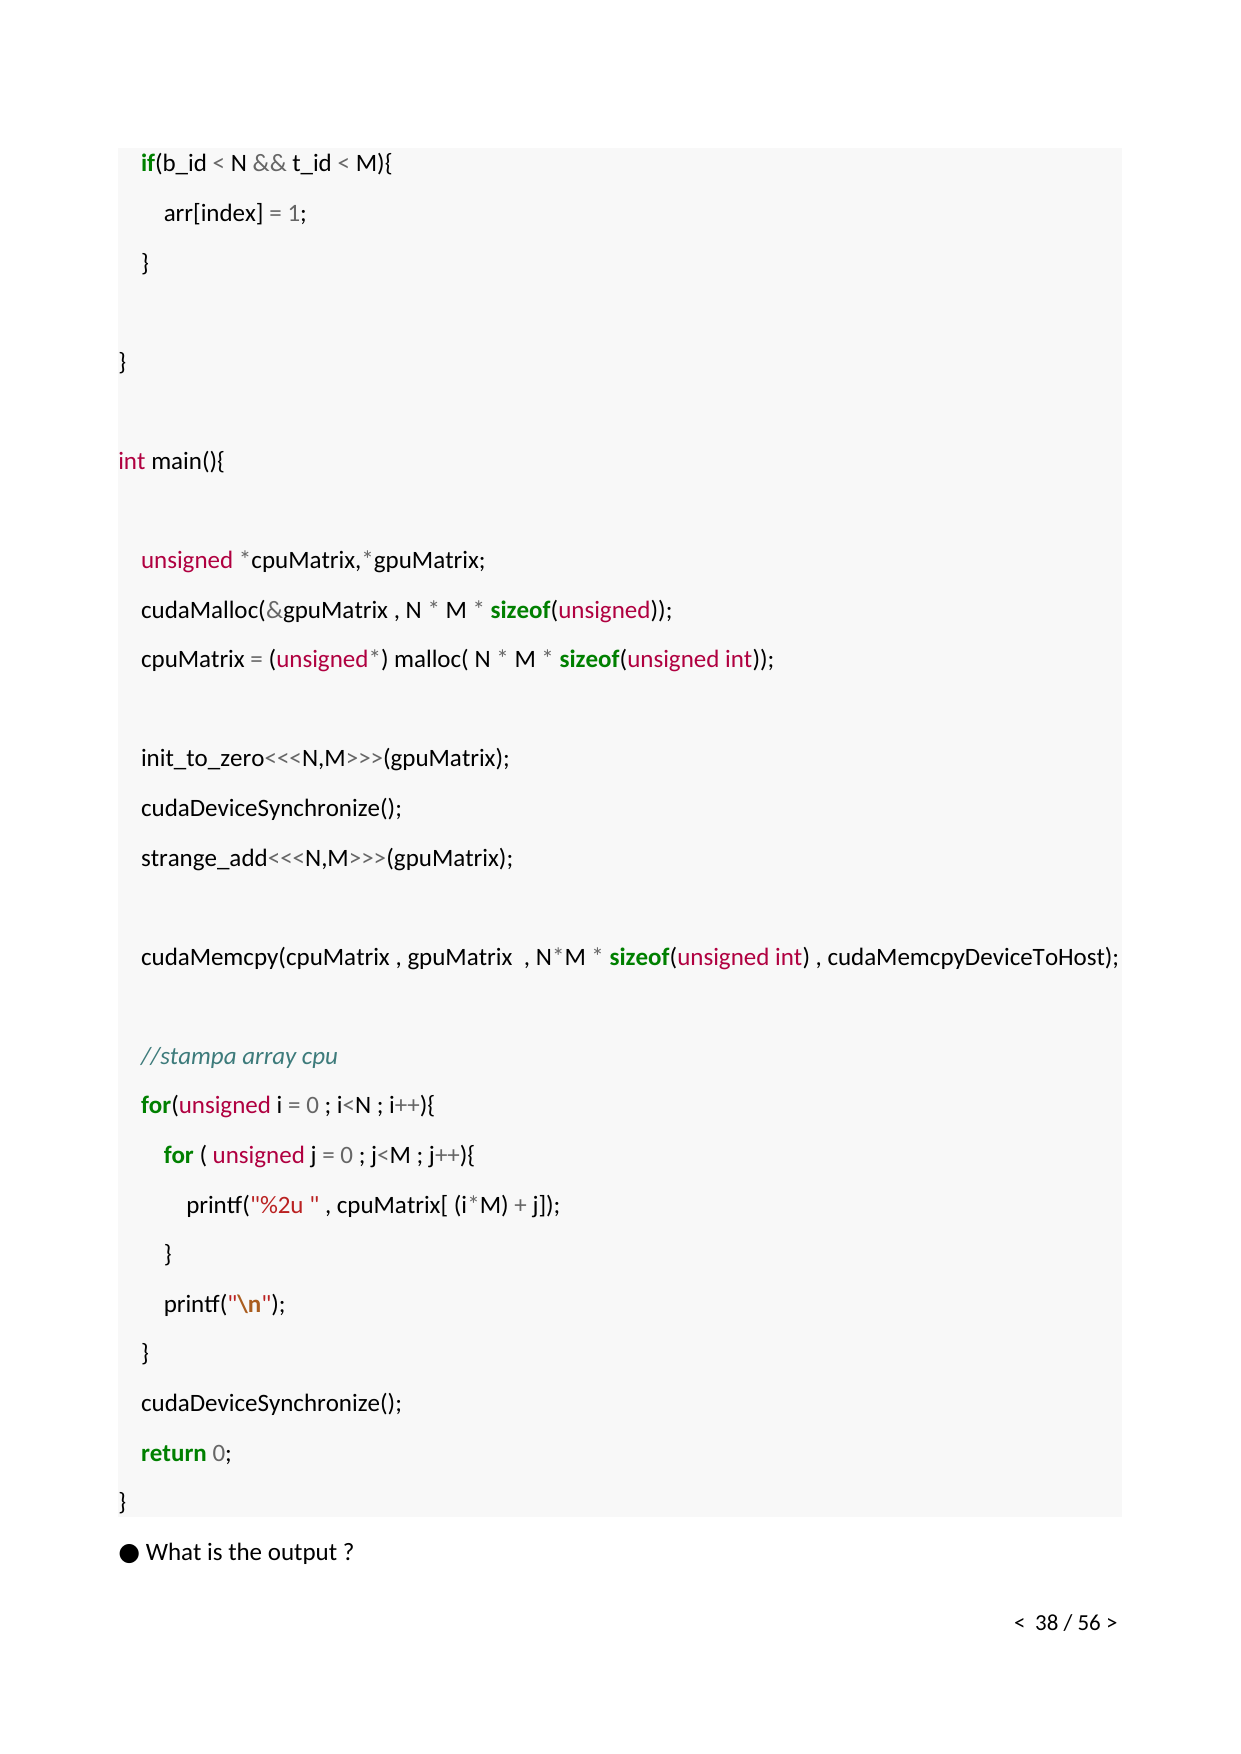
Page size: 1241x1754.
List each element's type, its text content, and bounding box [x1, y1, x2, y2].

text return 0; [118, 1437, 1122, 1467]
text } [118, 247, 1122, 277]
text printf("%2u " , cpuMatrix[ (i*M) + j]); [118, 1189, 1122, 1219]
text strange_add<<<N,M>>>(gpuMatrix); [118, 842, 1122, 872]
text } [118, 1338, 1122, 1368]
text cpuMatrix = (unsigned*) malloc( N * M * sizeof(unsigned int)); [118, 643, 1122, 674]
text arr[index] = 1; [118, 197, 1122, 228]
text unsigned *cpuMatrix,*gpuMatrix; [118, 544, 1122, 575]
text } [118, 346, 1122, 376]
text } [118, 1238, 1122, 1269]
text } [118, 1486, 1122, 1517]
text for(unsigned i = 0 ; i<N ; i++){ [118, 1090, 1122, 1120]
text cudaMemcpy(cpuMatrix , gpuMatrix , N*M * sizeof(unsigned int) , cudaMemcpyDeviceToHost); [118, 941, 1122, 971]
text //stampa array cpu [118, 1040, 1122, 1071]
text if(b_id < N && t_id < M){ [118, 148, 1122, 178]
text cudaDeviceSynchronize(); [118, 1387, 1122, 1418]
text init_to_zero<<<N,M>>>(gpuMatrix); [118, 743, 1122, 773]
text cudaDeviceSynchronize(); [118, 792, 1122, 823]
text printf("\n"); [118, 1288, 1122, 1318]
text cudaMalloc(&gpuMatrix , N * M * sizeof(unsigned)); [118, 594, 1122, 624]
text int main(){ [118, 445, 1122, 476]
text ● What is the output ? [118, 1536, 1122, 1566]
text for ( unsigned j = 0 ; j<M ; j++){ [118, 1139, 1122, 1170]
